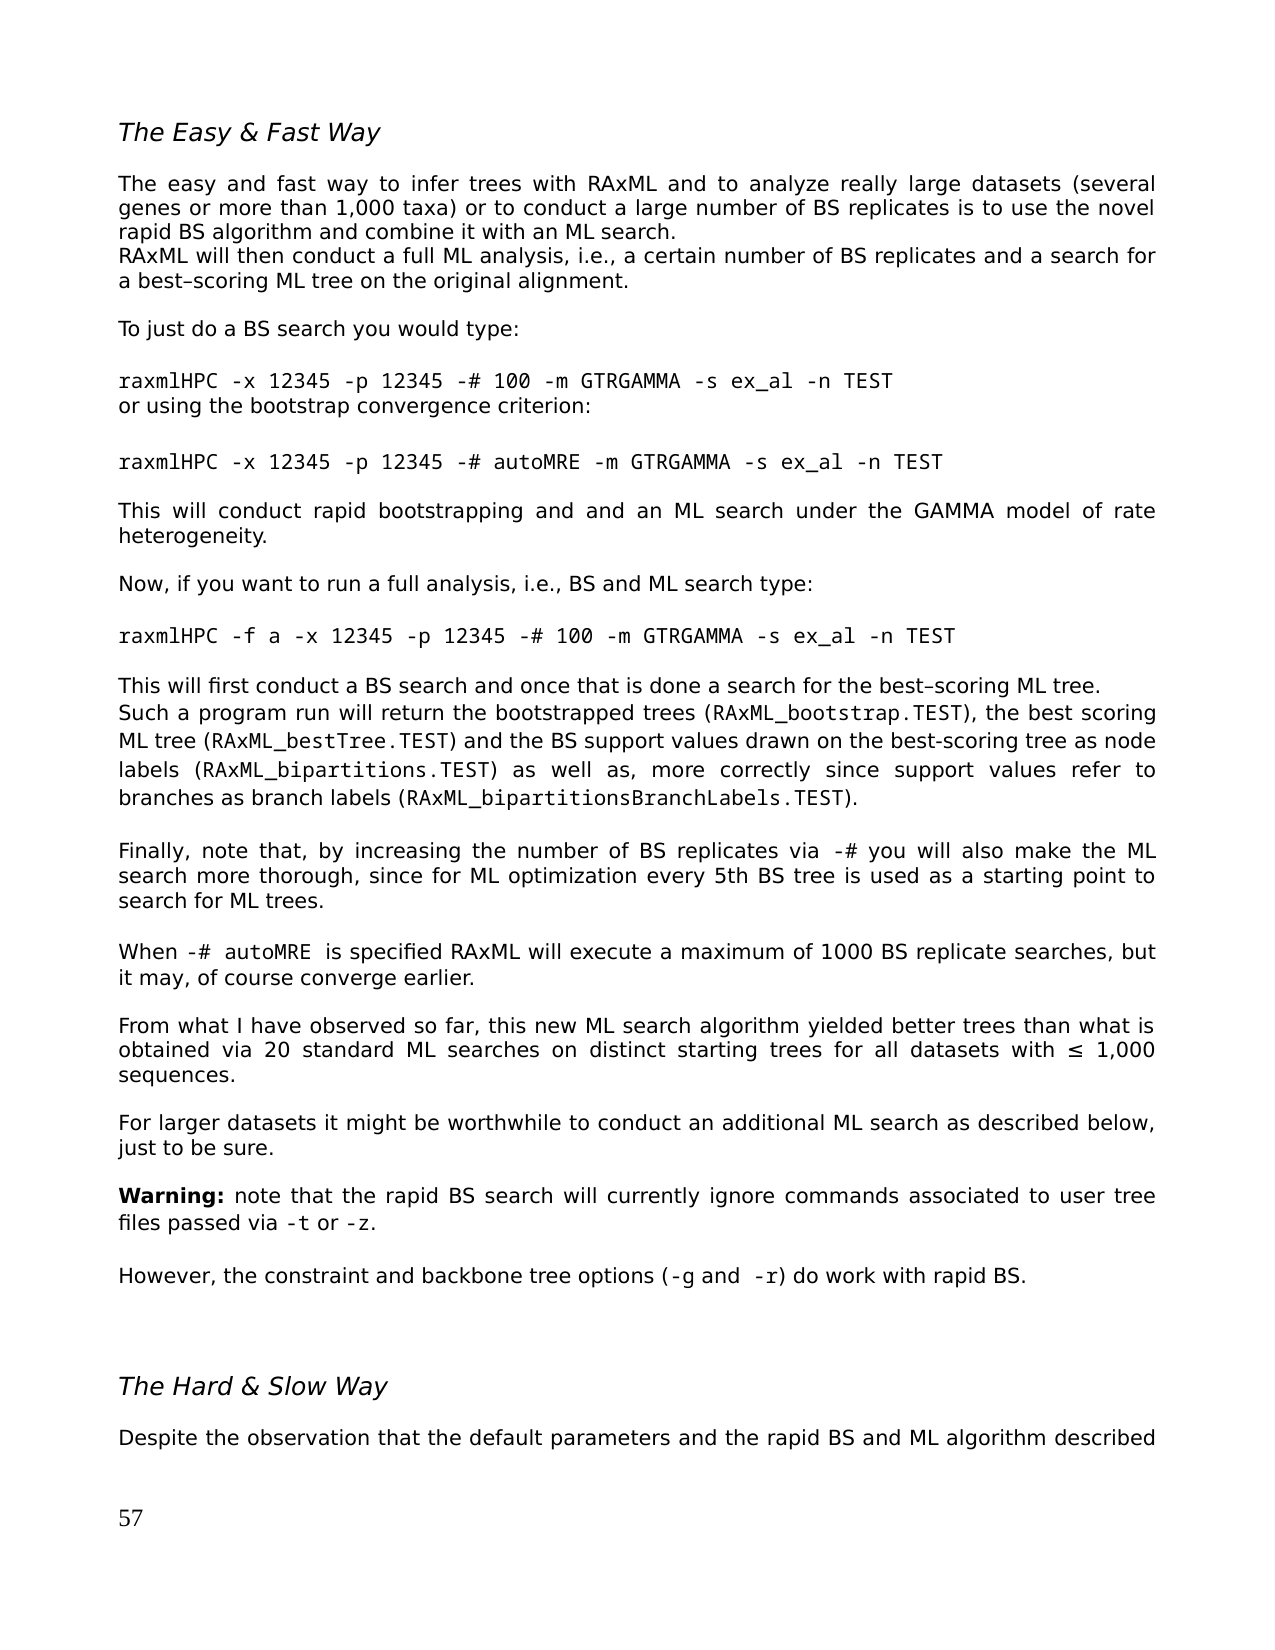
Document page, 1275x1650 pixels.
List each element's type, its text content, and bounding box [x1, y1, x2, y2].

text The Easy & Fast Way [118, 118, 1157, 147]
text This will conduct rapid bootstrapping and and an ML search under the GAMMA model of rate heterogeneity. [118, 499, 1157, 548]
text To just do a BS search you would type: [118, 317, 1157, 341]
text From what I have observed so far, this new ML search algorithm yielded better trees than what is obtained via 20 standard ML searches on distinct starting trees for all datasets with ≤ 1,000 sequences. [118, 1014, 1157, 1087]
text For larger datasets it might be worthwhile to conduct an additional ML search as described below, just to be sure. [118, 1111, 1157, 1160]
text Now, if you want to run a full analysis, i.e., BS and ML search type: [118, 572, 1157, 597]
text or using the bootstrap convergence criterion: [118, 394, 1157, 418]
text This will first conduct a BS search and once that is done a search for the best–scoring ML tree. [118, 674, 1157, 698]
text Such a program run will return the bootstrapped trees (RAxML_bootstrap.TEST), the best scoring ML tree (RAxML_bestTree.TEST) and the BS support values drawn on the best-scoring tree as node labels (RAxML_bipartitions.TEST) as well as, more correctly since support values refer to branches as branch labels (RAxML_bipartitionsBranchLabels.TEST). [118, 698, 1157, 812]
text raxmlHPC -x 12345 -p 12345 -# autoMRE -m GTRGAMMA -s ex_al -n TEST [118, 447, 1157, 475]
text raxmlHPC -f a -x 12345 -p 12345 -# 100 -m GTRGAMMA -s ex_al -n TEST [118, 621, 1157, 649]
text RAxML will then conduct a full ML analysis, i.e., a certain number of BS replicates and a search for a best–scoring ML tree on the original alignment. [118, 244, 1157, 293]
text When -# autoMRE is specified RAxML will execute a maximum of 1000 BS replicate searches, but it may, of course converge earlier. [118, 937, 1157, 990]
text Finally, note that, by increasing the number of BS replicates via -# you will also make the ML search more thorough, since for ML optimization every 5th BS tree is used as a starting point to search for ML trees. [118, 836, 1157, 913]
text Warning: note that the rapid BS search will currently ignore commands associated to user tree files passed via -t or -z. [118, 1184, 1157, 1237]
text The easy and fast way to infer trees with RAxML and to analyze really large datasets (several genes or more than 1,000 taxa) or to conduct a large number of BS replicates is to use the novel rapid BS algorithm and combine it with an ML search. [118, 172, 1157, 244]
text However, the constraint and backbone tree options (-g and -r) do work with rapid BS. [118, 1261, 1157, 1289]
text The Hard & Slow Way [118, 1372, 1157, 1401]
text raxmlHPC -x 12345 -p 12345 -# 100 -m GTRGAMMA -s ex_al -n TEST [118, 366, 1157, 394]
text Despite the observation that the default parameters and the rapid BS and ML algorithm described [118, 1426, 1157, 1450]
